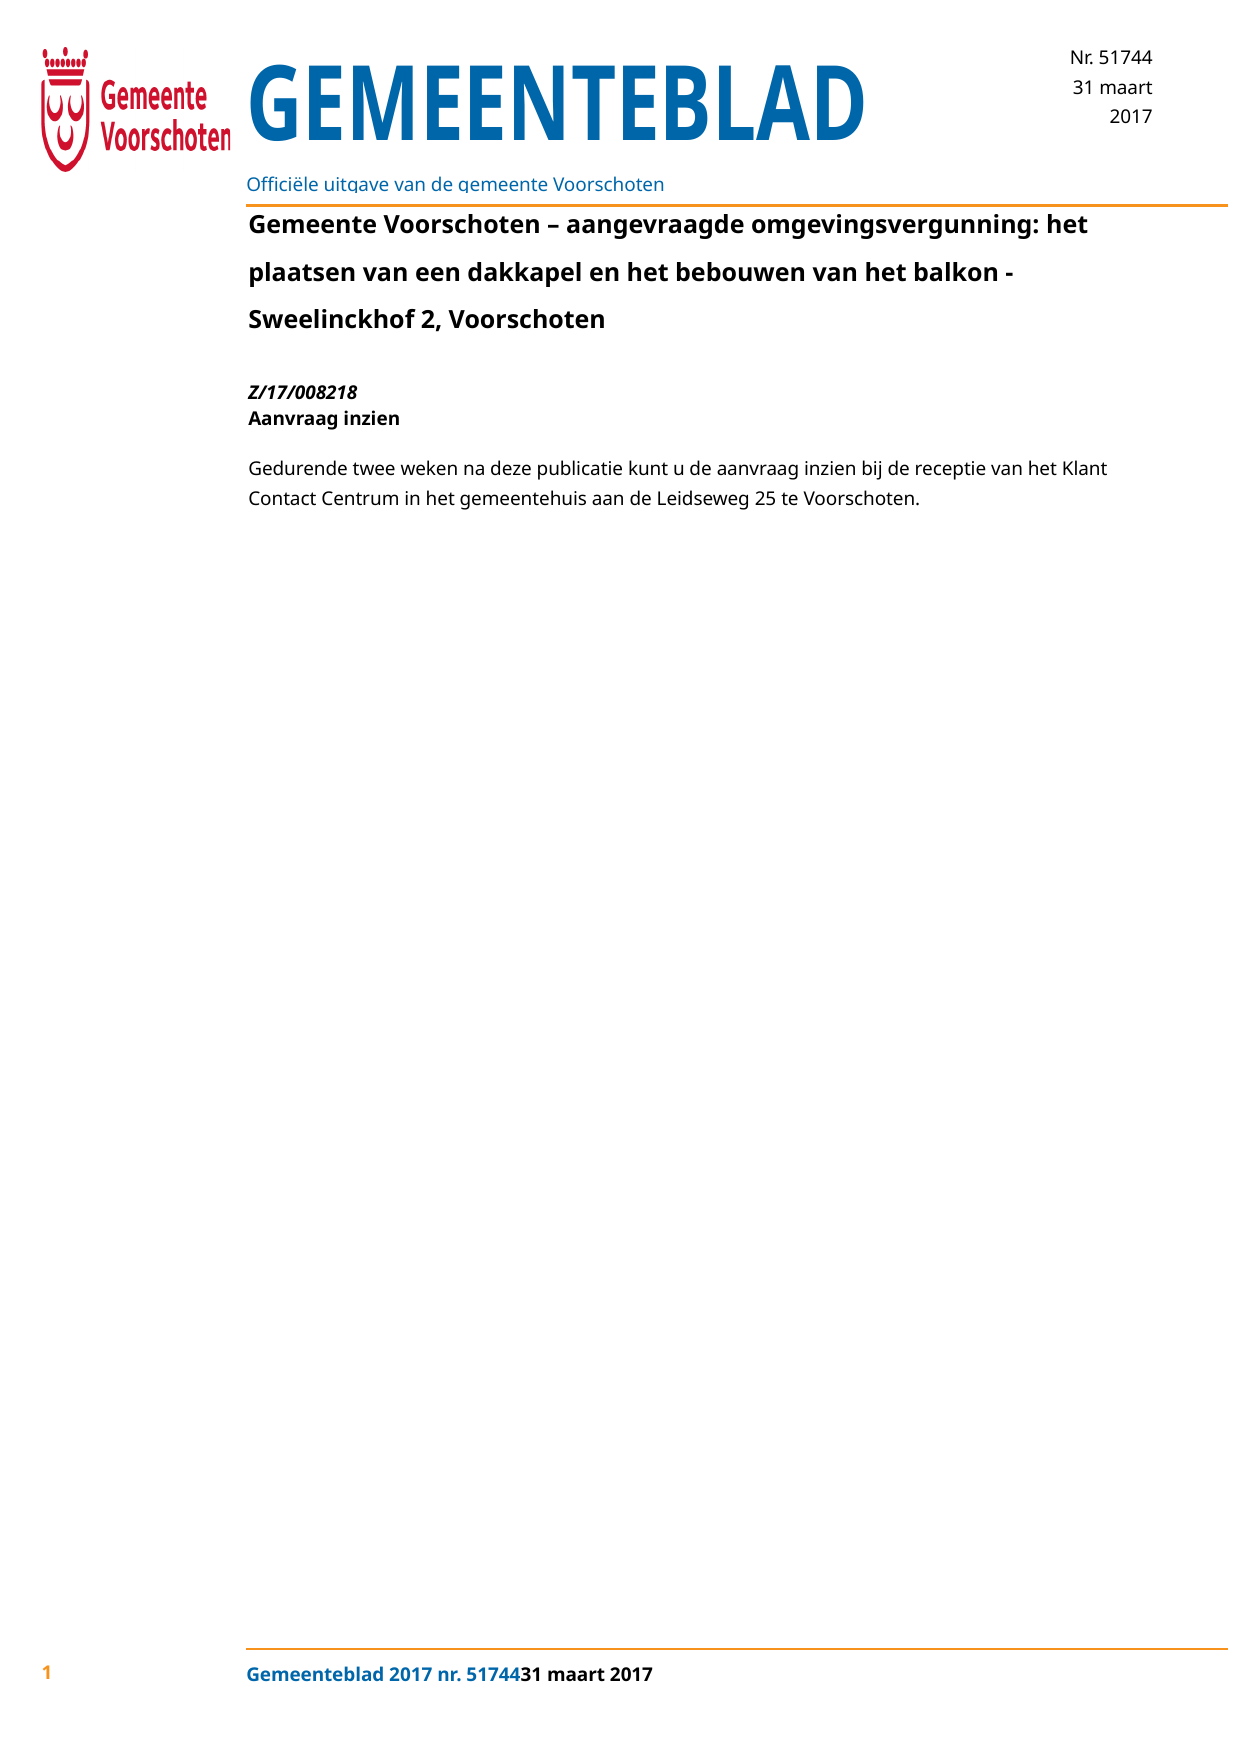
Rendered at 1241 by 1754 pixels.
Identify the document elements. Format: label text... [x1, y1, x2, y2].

text Aanvraag inzien [248, 405, 1152, 431]
text Gemeente Voorschoten – aangevraagde omgevingsvergunning: het plaatsen van een dakkapel en het bebouwen van het balkon - Sweelinckhof 2, Voorschoten [248, 207, 1152, 336]
text Gedurende twee weken na deze publicatie kunt u de aanvraag inzien bij de receptie van het Klant Contact Centrum in het gemeentehuis aan de Leidseweg 25 te Voorschoten. [248, 455, 1152, 511]
text Z/17/008218 [248, 379, 1152, 405]
picture [41, 47, 231, 172]
